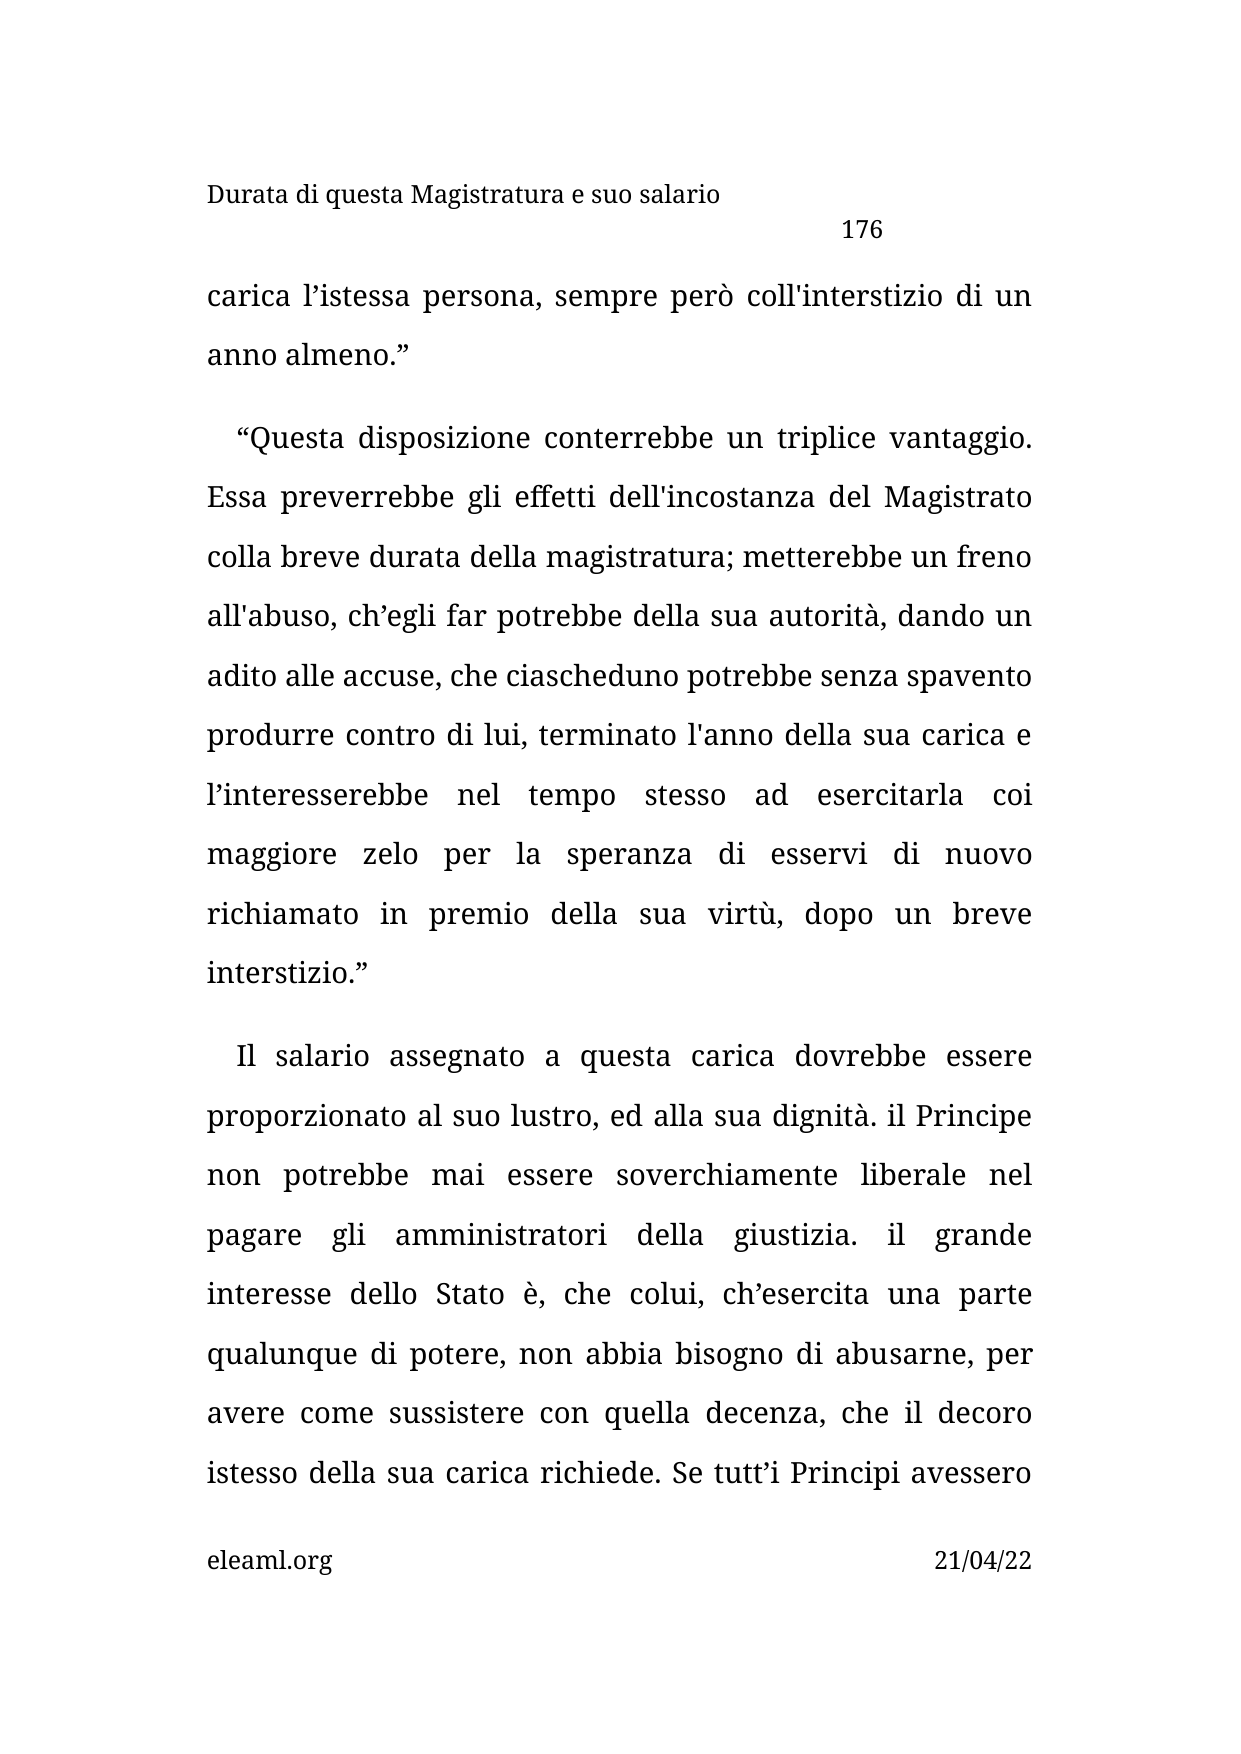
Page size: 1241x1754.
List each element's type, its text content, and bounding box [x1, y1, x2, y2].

text “Questa disposizione conterrebbe un triplice vantaggio. Essa preverrebbe gli effetti dell'incostanza del Magistrato colla breve durata della magistratura; metterebbe un freno all'abuso, ch’egli far potrebbe della sua autorità, dando un adito alle accuse, che ciascheduno potrebbe senza spavento produrre contro di lui, terminato l'anno della sua carica e l’interesserebbe nel tempo stesso ad esercitarla coi maggiore zelo per la speranza di esservi di nuovo richiamato in premio della sua virtù, dopo un breve interstizio.” [207, 417, 1033, 992]
text carica l’istessa persona, sempre però coll'interstizio di un anno almeno.” [207, 275, 1033, 374]
text Il salario assegnato a questa carica dovrebbe essere proporzionato al suo lustro, ed alla sua dignità. il Principe non potrebbe mai essere soverchiamente liberale nel pagare gli amministratori della giustizia. il grande interesse dello Stato è, che colui, ch’esercita una parte qualunque di potere, non abbia bisogno di abusarne, per avere come sussistere con quella decenza, che il decoro istesso della sua carica richiede. Se tutt’i Principi avessero [207, 1036, 1033, 1492]
